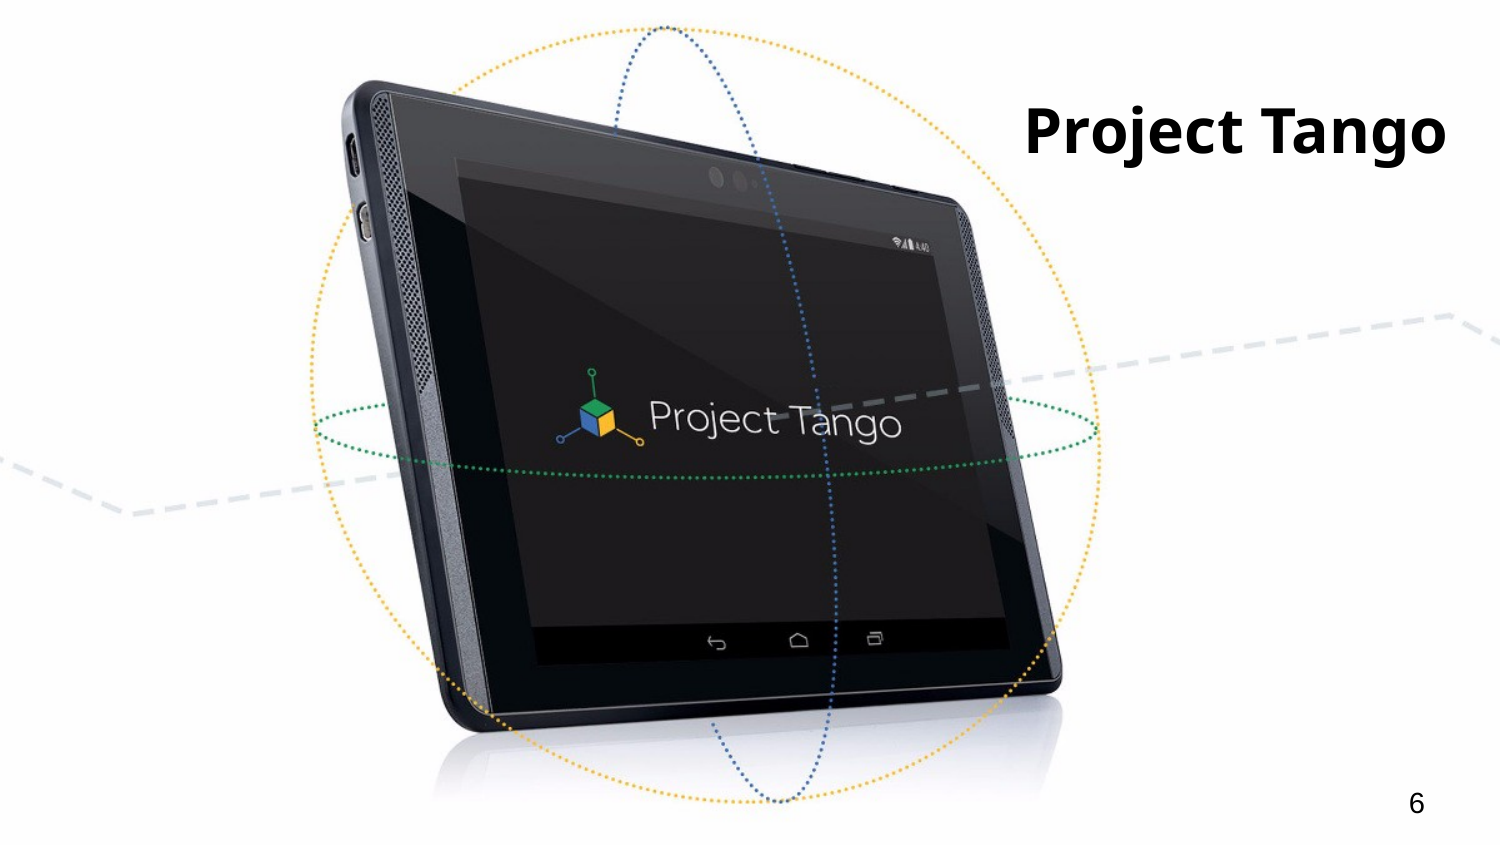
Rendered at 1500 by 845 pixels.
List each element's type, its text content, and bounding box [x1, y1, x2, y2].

title Project Tango [1008, 56, 1470, 181]
slide_number [1394, 769, 1484, 835]
picture [0, 0, 1500, 845]
